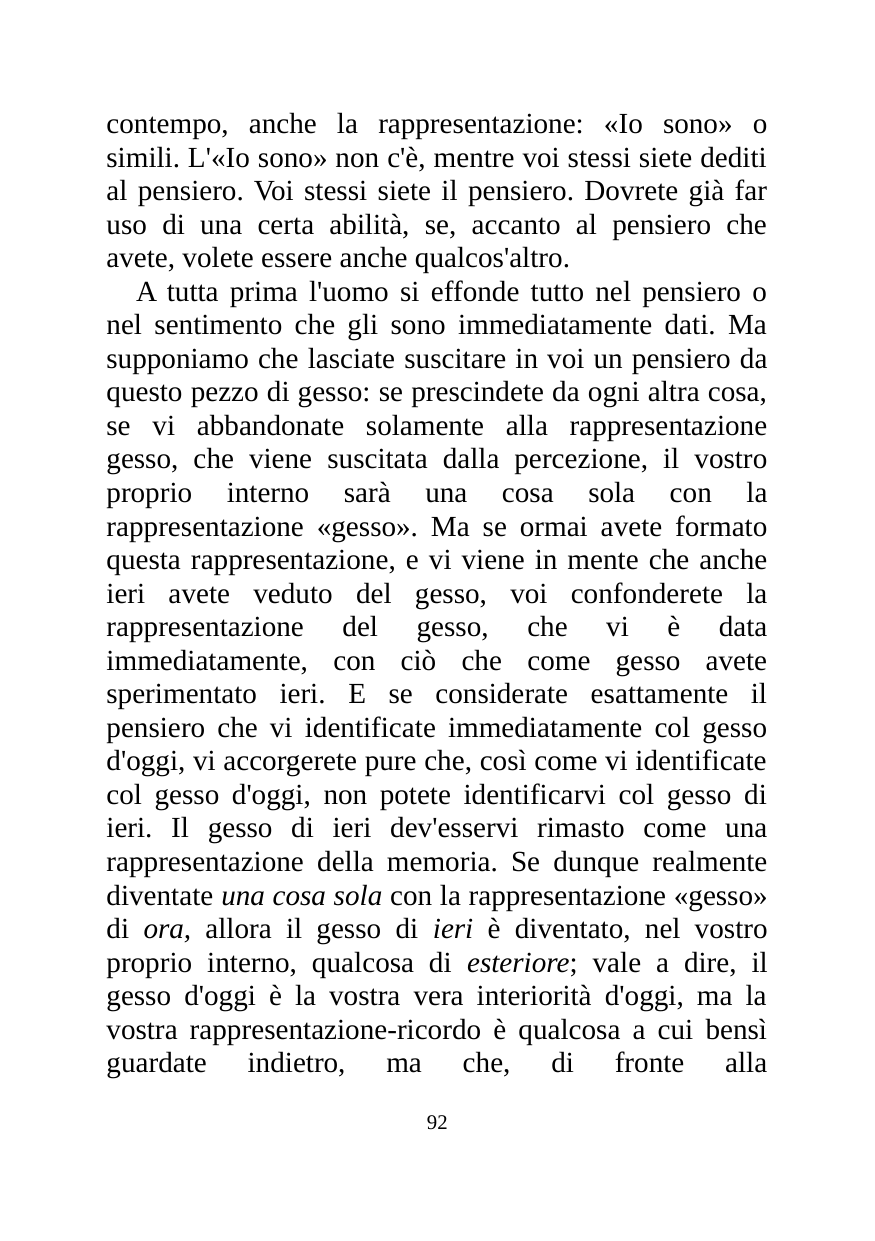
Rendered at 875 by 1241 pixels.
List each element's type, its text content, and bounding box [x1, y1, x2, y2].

text contempo, anche la rappresentazione: «Io sono» o simili. L'«Io sono» non c'è, mentre voi stessi siete dediti al pensiero. Voi stessi siete il pensiero. Dovrete già far uso di una certa abilità, se, accanto al pensiero che avete, volete essere anche qualcos'altro. [106, 106, 768, 274]
text A tutta prima l'uomo si effonde tutto nel pensiero o nel sentimento che gli sono immediatamente dati. Ma supponiamo che lasciate suscitare in voi un pensiero da questo pezzo di gesso: se prescindete da ogni altra cosa, se vi abbandonate solamente alla rappresentazione gesso, che viene suscitata dalla percezione, il vostro proprio interno sarà una cosa sola con la rappresentazione «gesso». Ma se ormai avete formato questa rappresentazione, e vi viene in mente che anche ieri avete veduto del gesso, voi confonderete la rappresentazione del gesso, che vi è data immediatamente, con ciò che come gesso avete sperimentato ieri. E se considerate esattamente il pensiero che vi identificate immediatamente col gesso d'oggi, vi accorgerete pure che, così come vi identificate col gesso d'oggi, non potete identificarvi col gesso di ieri. Il gesso di ieri dev'esservi rimasto come una rappresentazione della memoria. Se dunque realmente diventate una cosa sola con la rappresentazione «gesso» di ora, allora il gesso di ieri è diventato, nel vostro proprio interno, qualcosa di esteriore; vale a dire, il gesso d'oggi è la vostra vera interiorità d'oggi, ma la vostra rappresentazione-ricordo è qualcosa a cui bensì guardate indietro, ma che, di fronte alla [106, 274, 768, 1079]
